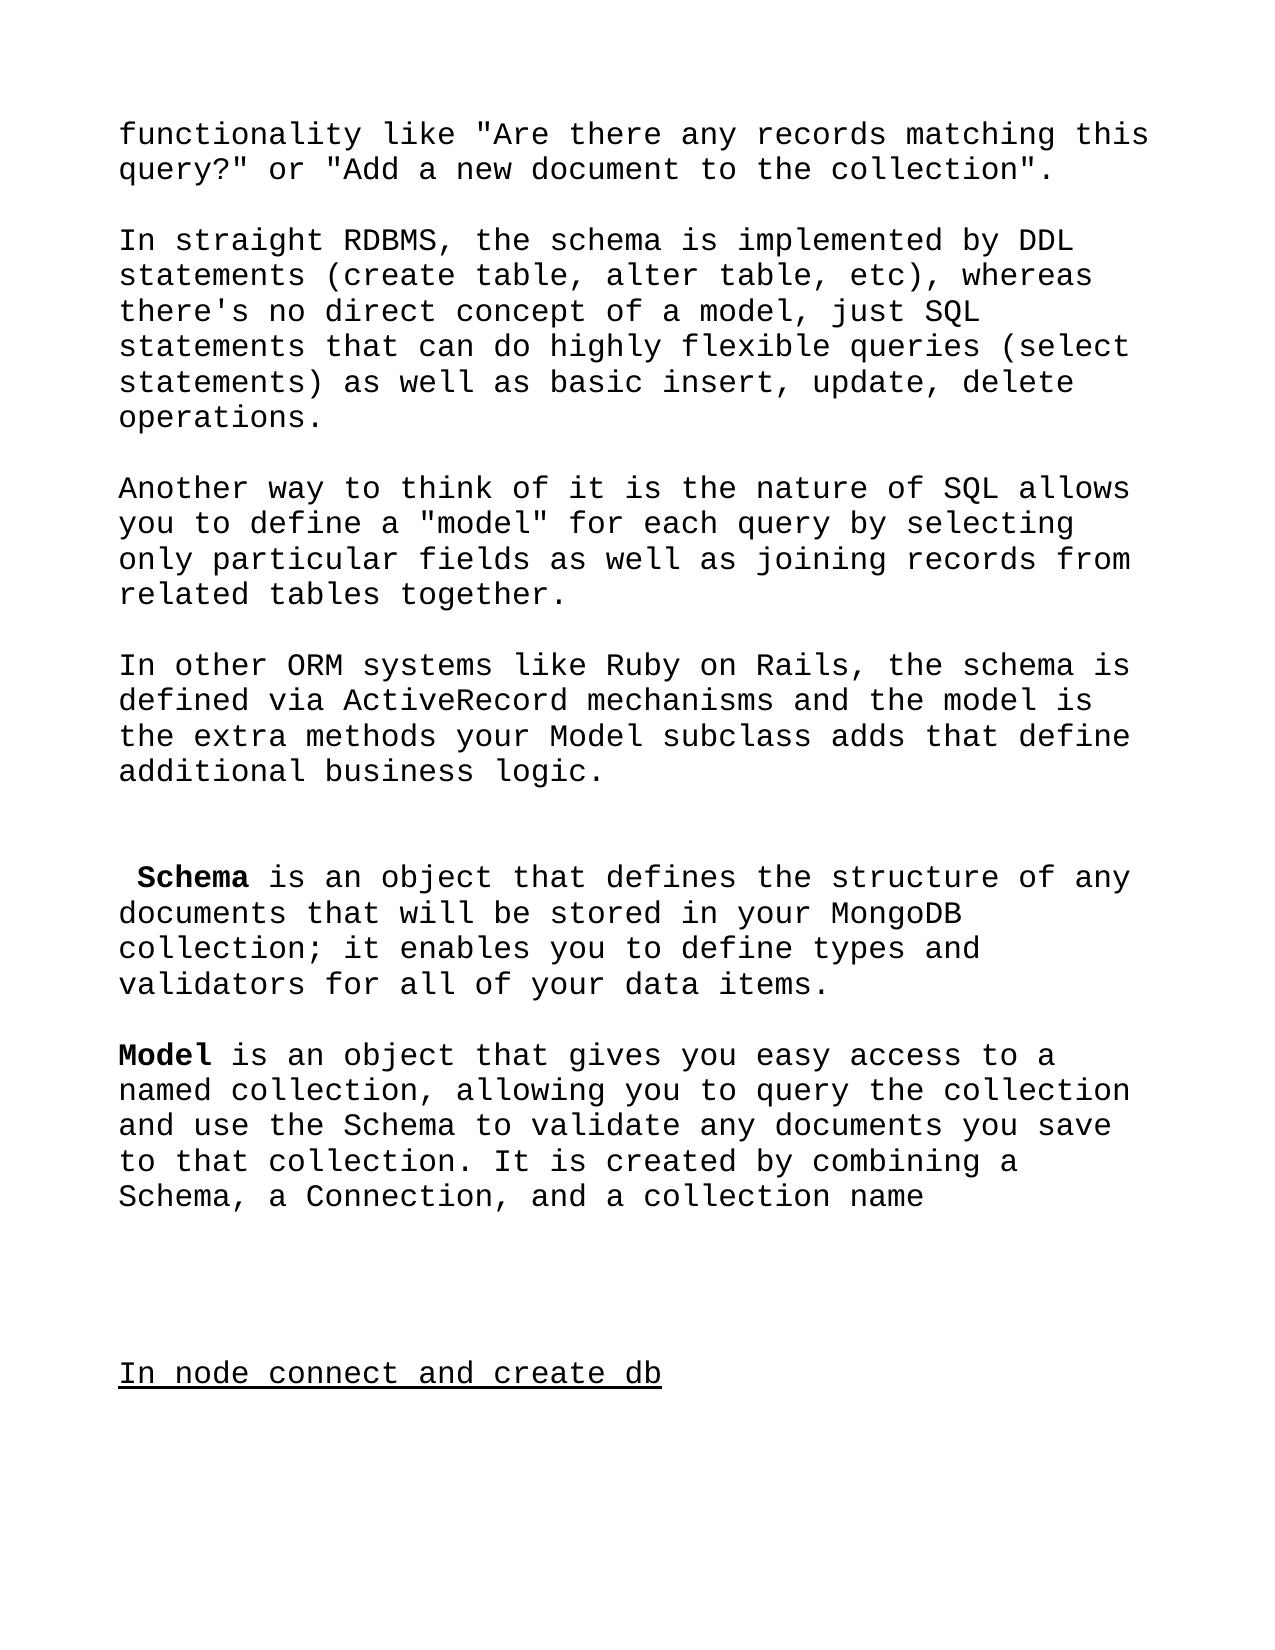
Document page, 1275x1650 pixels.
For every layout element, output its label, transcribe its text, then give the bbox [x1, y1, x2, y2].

text Another way to think of it is the nature of SQL allows you to define a "model" for each query by selecting only particular fields as well as joining records from related tables together. [118, 472, 1157, 614]
text In other ORM systems like Ruby on Rails, the schema is defined via ActiveRecord mechanisms and the model is the extra methods your Model subclass adds that define additional business logic. [118, 649, 1157, 791]
text functionality like "Are there any records matching this query?" or "Add a new document to the collection". [118, 118, 1157, 189]
text Model is an object that gives you easy access to a named collection, allowing you to query the collection and use the Schema to validate any documents you save to that collection. It is created by combining a Schema, a Connection, and a collection name [118, 1039, 1157, 1216]
text In node connect and create db [118, 1358, 1157, 1393]
text Schema is an object that defines the structure of any documents that will be stored in your MongoDB collection; it enables you to define types and validators for all of your data items. [118, 862, 1157, 1003]
text In straight RDBMS, the schema is implemented by DDL statements (create table, alter table, etc), whereas there's no direct concept of a model, just SQL statements that can do highly flexible queries (select statements) as well as basic insert, update, delete operations. [118, 224, 1157, 437]
